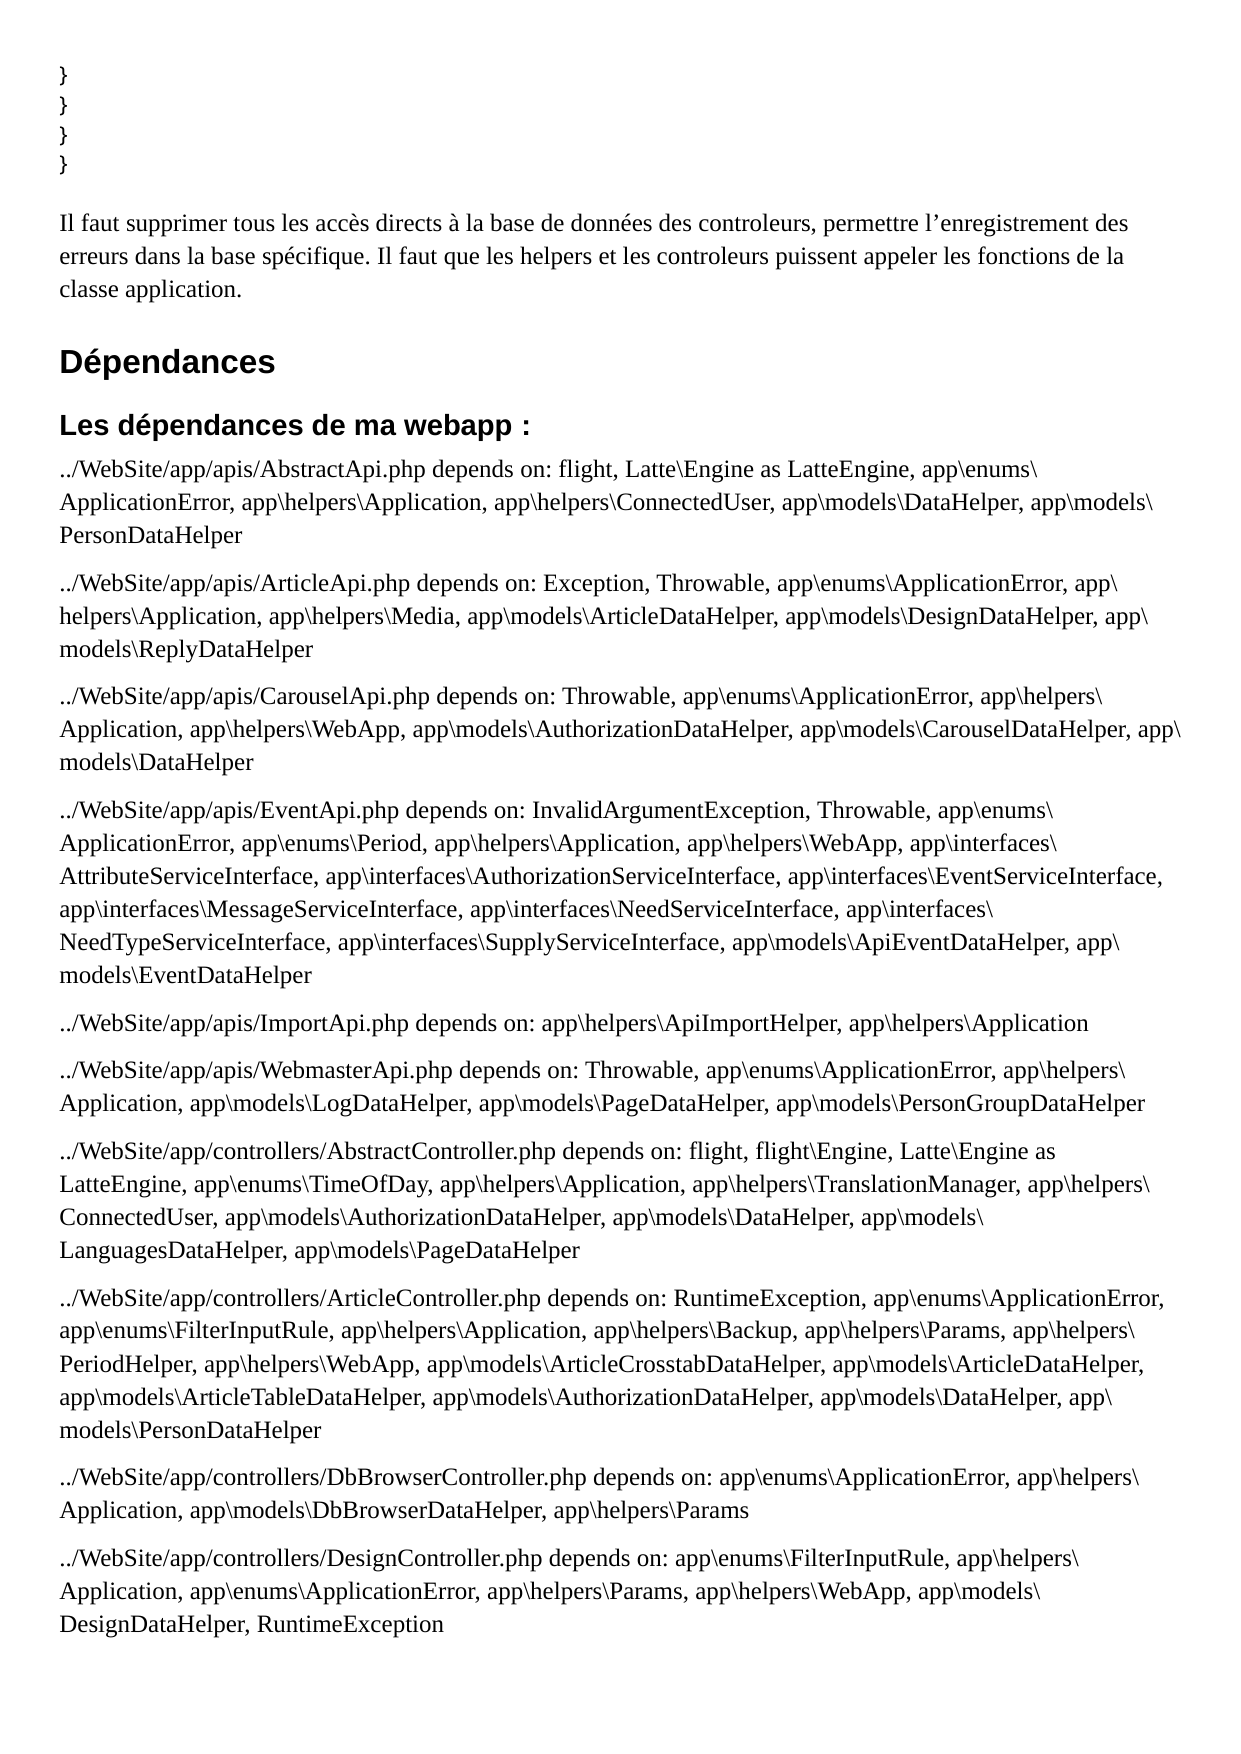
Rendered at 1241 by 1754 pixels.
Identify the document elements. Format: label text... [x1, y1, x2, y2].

text ../WebSite/app/controllers/DesignController.php depends on: app\enums\FilterInputRule, app\helpers\Application, app\enums\ApplicationError, app\helpers\Params, app\helpers\WebApp, app\models\DesignDataHelper, RuntimeException [59, 1543, 1181, 1638]
text ../WebSite/app/apis/AbstractApi.php depends on: flight, Latte\Engine as LatteEngine, app\enums\ApplicationError, app\helpers\Application, app\helpers\ConnectedUser, app\models\DataHelper, app\models\PersonDataHelper [59, 454, 1181, 549]
text ../WebSite/app/controllers/ArticleController.php depends on: RuntimeException, app\enums\ApplicationError, app\enums\FilterInputRule, app\helpers\Application, app\helpers\Backup, app\helpers\Params, app\helpers\PeriodHelper, app\helpers\WebApp, app\models\ArticleCrosstabDataHelper, app\models\ArticleDataHelper, app\models\ArticleTableDataHelper, app\models\AuthorizationDataHelper, app\models\DataHelper, app\models\PersonDataHelper [59, 1283, 1181, 1443]
text ../WebSite/app/controllers/DbBrowserController.php depends on: app\enums\ApplicationError, app\helpers\Application, app\models\DbBrowserDataHelper, app\helpers\Params [59, 1462, 1181, 1524]
text } [59, 148, 1181, 178]
subtitle Les dépendances de ma webapp : [59, 408, 1181, 442]
text ../WebSite/app/apis/ArticleApi.php depends on: Exception, Throwable, app\enums\ApplicationError, app\helpers\Application, app\helpers\Media, app\models\ArticleDataHelper, app\models\DesignDataHelper, app\models\ReplyDataHelper [59, 568, 1181, 662]
text ../WebSite/app/apis/EventApi.php depends on: InvalidArgumentException, Throwable, app\enums\ApplicationError, app\enums\Period, app\helpers\Application, app\helpers\WebApp, app\interfaces\AttributeServiceInterface, app\interfaces\AuthorizationServiceInterface, app\interfaces\EventServiceInterface, app\interfaces\MessageServiceInterface, app\interfaces\NeedServiceInterface, app\interfaces\NeedTypeServiceInterface, app\interfaces\SupplyServiceInterface, app\models\ApiEventDataHelper, app\models\EventDataHelper [59, 795, 1181, 989]
text ../WebSite/app/apis/WebmasterApi.php depends on: Throwable, app\enums\ApplicationError, app\helpers\Application, app\models\LogDataHelper, app\models\PageDataHelper, app\models\PersonGroupDataHelper [59, 1055, 1181, 1117]
text ../WebSite/app/apis/ImportApi.php depends on: app\helpers\ApiImportHelper, app\helpers\Application [59, 1008, 1181, 1036]
text } [59, 119, 1181, 148]
text } [59, 89, 1181, 119]
text ../WebSite/app/apis/CarouselApi.php depends on: Throwable, app\enums\ApplicationError, app\helpers\Application, app\helpers\WebApp, app\models\AuthorizationDataHelper, app\models\CarouselDataHelper, app\models\DataHelper [59, 681, 1181, 776]
subtitle Dépendances [59, 342, 1181, 381]
text ../WebSite/app/controllers/AbstractController.php depends on: flight, flight\Engine, Latte\Engine as LatteEngine, app\enums\TimeOfDay, app\helpers\Application, app\helpers\TranslationManager, app\helpers\ConnectedUser, app\models\AuthorizationDataHelper, app\models\DataHelper, app\models\LanguagesDataHelper, app\models\PageDataHelper [59, 1136, 1181, 1264]
text Il faut supprimer tous les accès directs à la base de données des controleurs, permettre l’enregistrement des erreurs dans la base spécifique. Il faut que les helpers et les controleurs puissent appeler les fonctions de la classe application. [59, 208, 1181, 303]
text } [59, 59, 1181, 89]
